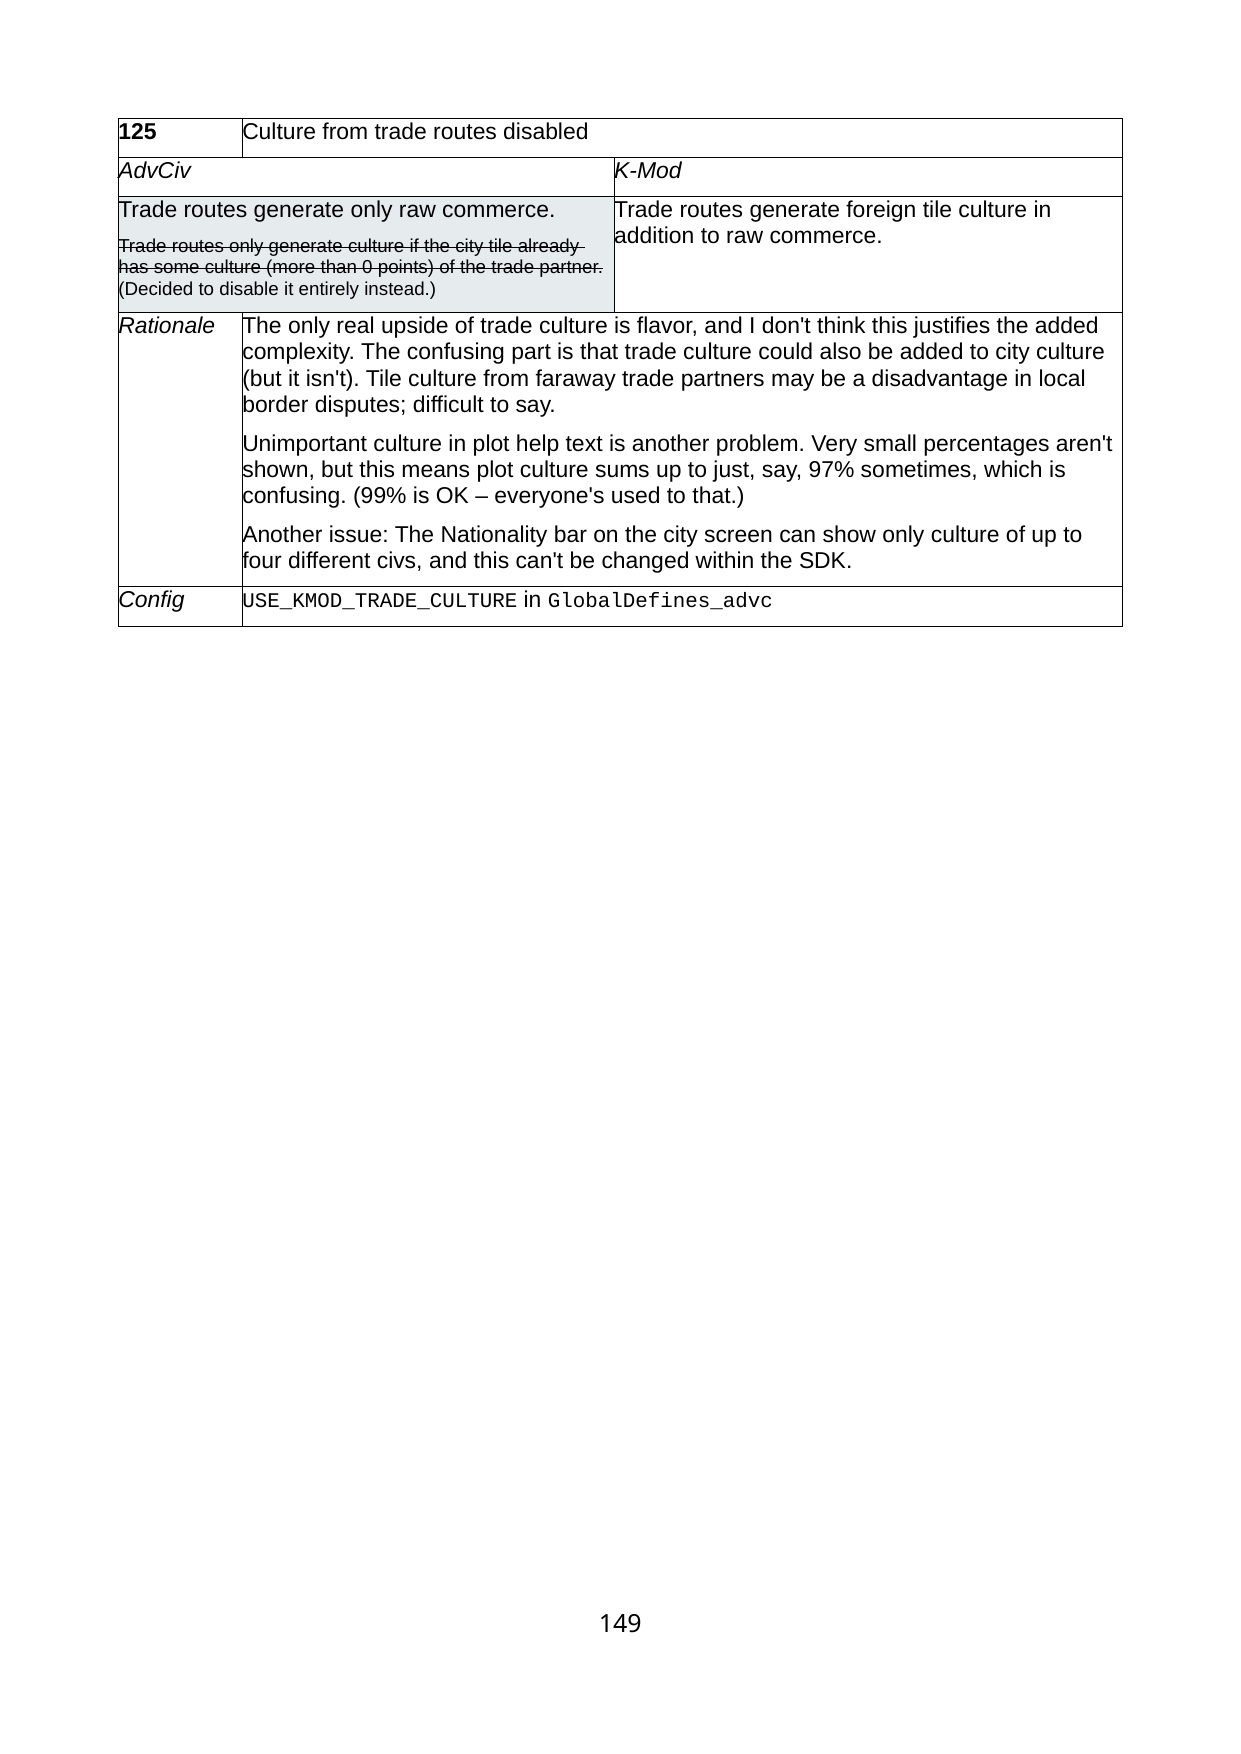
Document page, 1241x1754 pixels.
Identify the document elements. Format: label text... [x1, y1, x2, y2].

table_cell The only real upside of trade culture is flavor, and I don't think this justifies the added complexity. The confusing part is that trade culture could also be added to city culture (but it isn't). Tile culture from faraway trade partners may be a disadvantage in local border disputes; difficult to say. Unimportant culture in plot help text is another problem. Very small percentages aren't shown, but this means plot culture sums up to just, say, 97% sometimes, which is confusing. (99% is OK – everyone's used to that.) Another issue: The Nationality bar on the city screen can show only culture of up to four different civs, and this can't be changed within the SDK. [243, 313, 1122, 586]
table_cell K-Mod [615, 158, 1122, 196]
table_cell Trade routes generate foreign tile culture in addition to raw commerce. [615, 197, 1122, 312]
table_cell Trade routes generate only raw commerce. Trade routes only generate culture if the city tile already has some culture (more than 0 points) of the trade partner. (Decided to disable it entirely instead.) [119, 197, 614, 312]
table_header Culture from trade routes disabled [243, 119, 1122, 157]
table_cell USE_KMOD_TRADE_CULTURE in GlobalDefines_advc [243, 587, 1122, 626]
table_header 125 [119, 119, 242, 157]
table_cell AdvCiv [119, 158, 614, 196]
table_cell Rationale [119, 313, 242, 586]
table_cell Config [119, 587, 242, 626]
